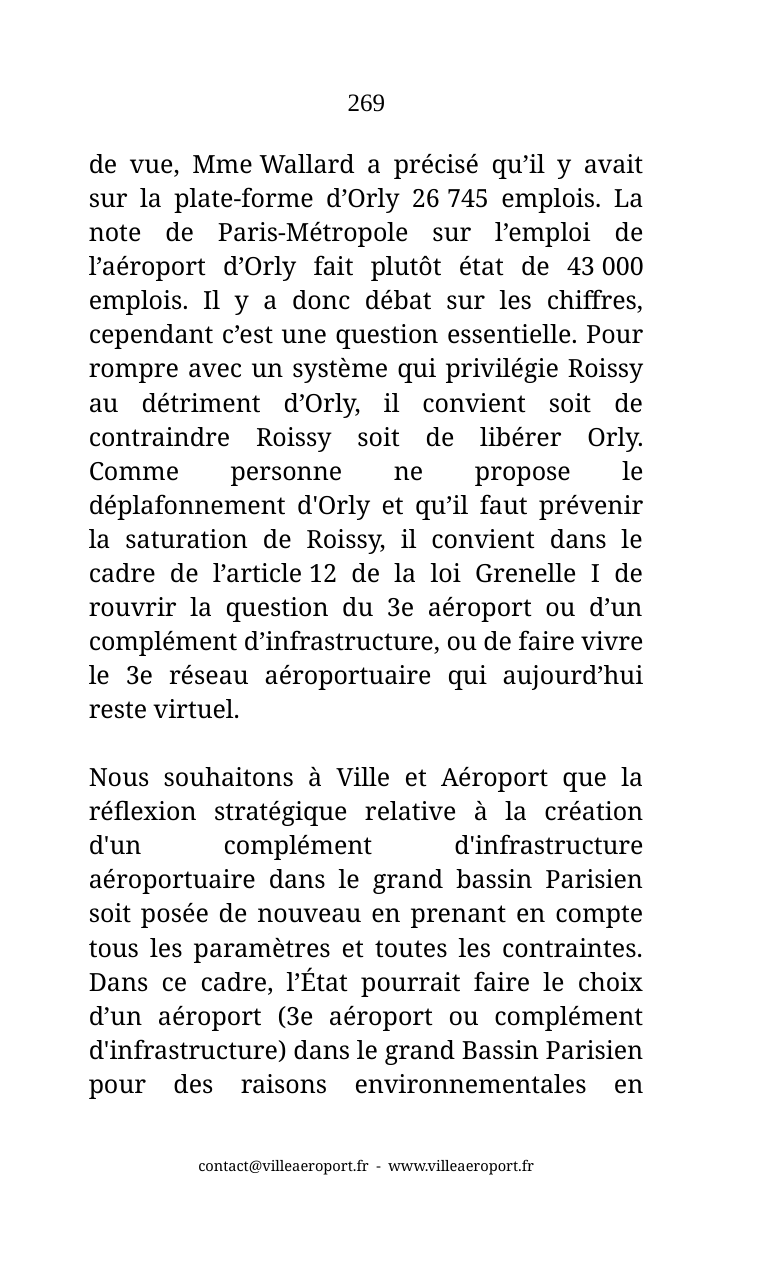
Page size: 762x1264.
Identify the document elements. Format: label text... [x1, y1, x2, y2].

text Nous souhaitons à Ville et Aéroport que la réflexion stratégique relative à la création d'un complément d'infrastructure aéroportuaire dans le grand bassin Parisien soit posée de nouveau en prenant en compte tous les paramètres et toutes les contraintes. Dans ce cadre, l’État pourrait faire le choix d’un aéroport (3e aéroport ou complément d'infrastructure) dans le grand Bassin Parisien pour des raisons environnementales en [88, 760, 644, 1101]
text de vue, Mme Wallard a précisé qu’il y avait sur la plate-forme d’Orly 26 745 emplois. La note de Paris-Métropole sur l’emploi de l’aéroport d’Orly fait plutôt état de 43 000 emplois. Il y a donc débat sur les chiffres, cependant c’est une question essentielle. Pour rompre avec un système qui privilégie Roissy au détriment d’Orly, il convient soit de contraindre Roissy soit de libérer Orly. Comme personne ne propose le déplafonnement d'Orly et qu’il faut prévenir la saturation de Roissy, il convient dans le cadre de l’article 12 de la loi Grenelle I de rouvrir la question du 3e aéroport ou d’un complément d’infrastructure, ou de faire vivre le 3e réseau aéroportuaire qui aujourd’hui reste virtuel. [88, 147, 644, 726]
